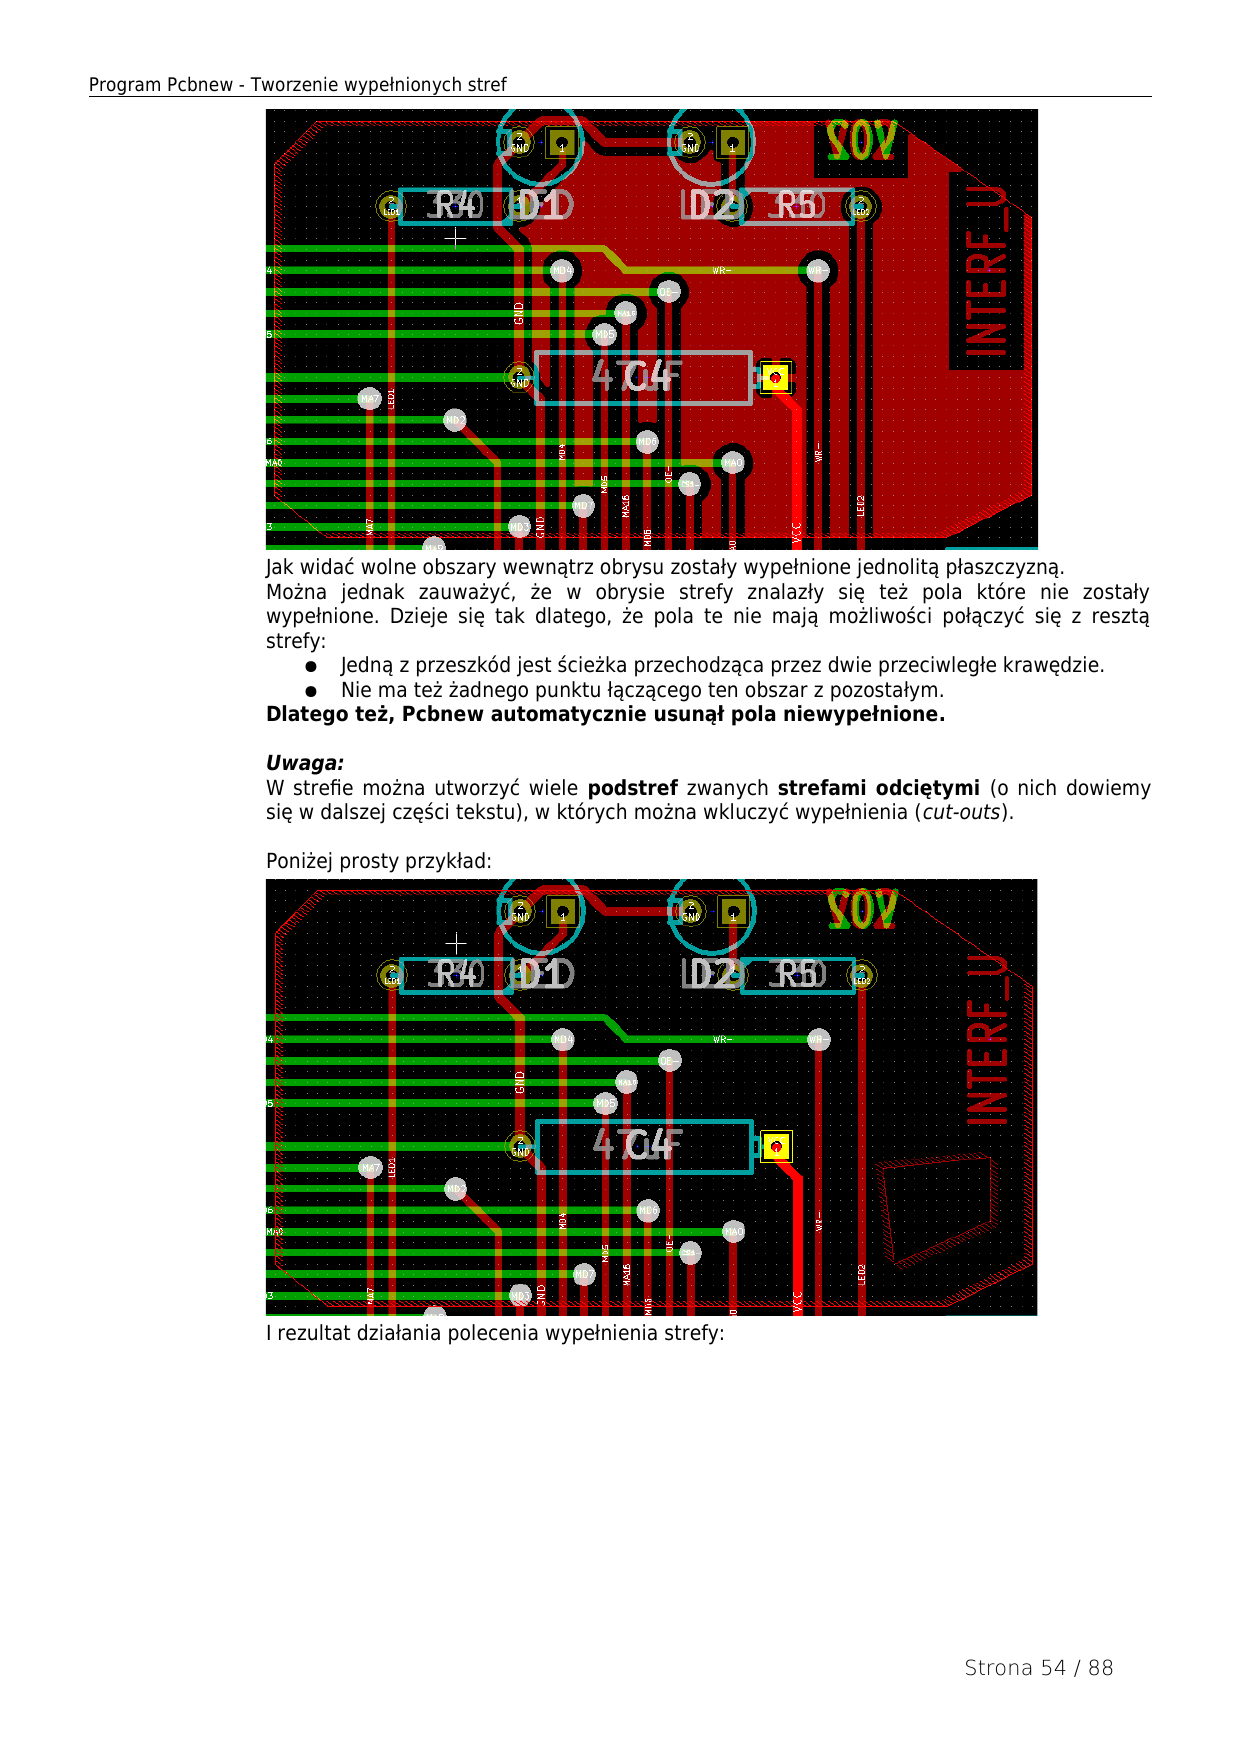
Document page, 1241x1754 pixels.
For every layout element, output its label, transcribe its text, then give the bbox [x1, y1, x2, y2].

text Poniżej prosty przykład: [266, 849, 1152, 873]
text Dlatego też, Pcbnew automatycznie usunął pola niewypełnione. [266, 702, 1152, 727]
text I rezultat działania polecenia wypełnienia strefy: [266, 1321, 1152, 1346]
text Można jednak zauważyć, że w obrysie strefy znalazły się też pola które nie zostały wypełnione. Dzieje się tak dlatego, że pola te nie mają możliwości połączyć się z resztą strefy: [266, 580, 1152, 653]
picture [265, 109, 1039, 550]
list Nie ma też żadnego punktu łączącego ten obszar z pozostałym. [303, 678, 1152, 702]
text W strefie można utworzyć wiele podstref zwanych strefami odciętymi (o nich dowiemy się w dalszej części tekstu), w których można wkluczyć wypełnienia (cut-outs). [266, 776, 1152, 824]
text Jak widać wolne obszary wewnątrz obrysu zostały wypełnione jednolitą płaszczyzną. [266, 555, 1152, 580]
list Jedną z przeszkód jest ścieżka przechodząca przez dwie przeciwległe krawędzie. [303, 653, 1152, 678]
picture [265, 879, 1038, 1316]
text Uwaga: [266, 751, 1152, 776]
